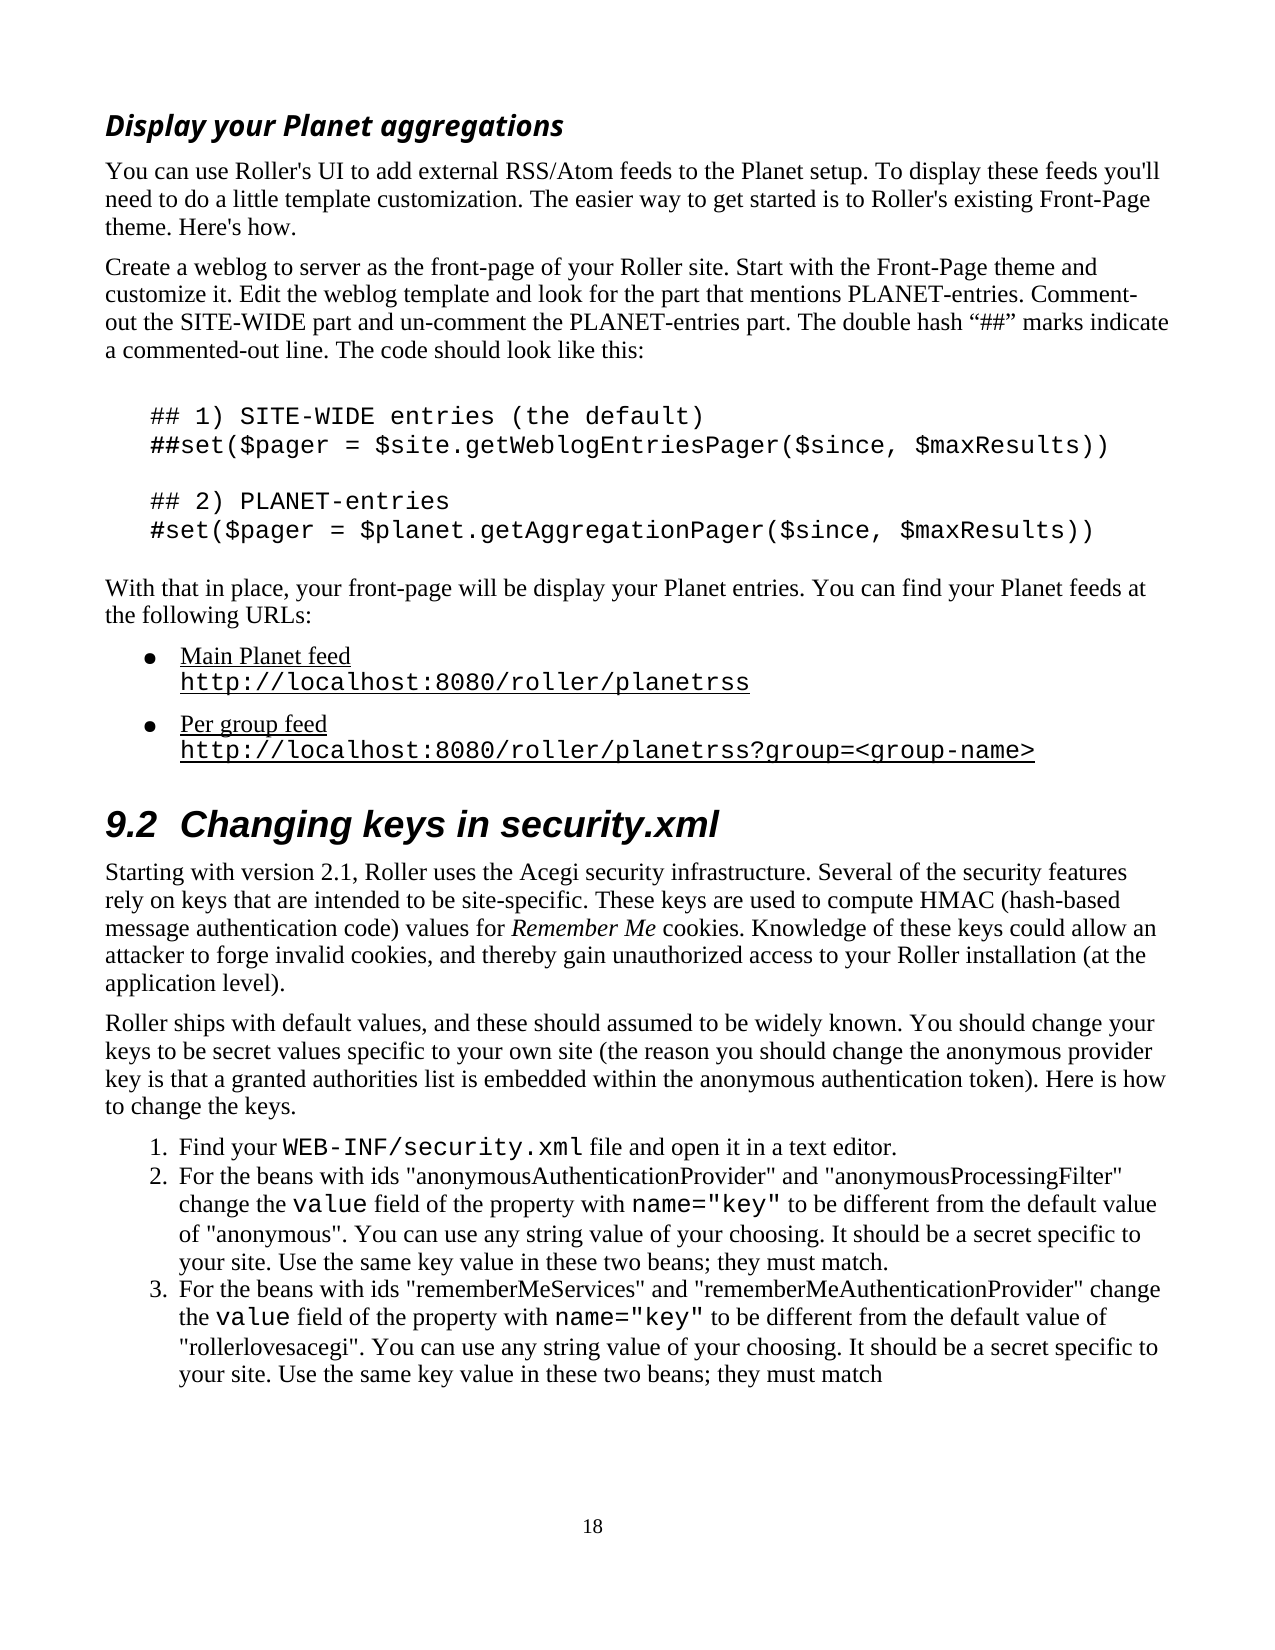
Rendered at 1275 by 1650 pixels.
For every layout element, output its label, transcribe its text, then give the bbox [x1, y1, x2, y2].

list Per group feed http://localhost:8080/roller/planetrss?group=<group-name> [142, 710, 1170, 766]
text ## 2) PLANET-entries [105, 489, 1170, 517]
subtitle Changing keys in security.xml [105, 804, 1170, 846]
text #set($pager = $planet.getAggregationPager($since, $maxResults)) [105, 517, 1170, 546]
list Find your WEB-INF/security.xml file and open it in a text editor. [149, 1133, 1170, 1162]
text ## 1) SITE-WIDE entries (the default) [105, 404, 1170, 432]
text Roller ships with default values, and these should assumed to be widely known. You should change your keys to be secret values specific to your own site (the reason you should change the anonymous provider key is that a granted authorities list is embedded within the anonymous authentication token). Here is how to change the keys. [105, 1009, 1170, 1120]
list Main Planet feed http://localhost:8080/roller/planetrss [142, 642, 1170, 698]
subtitle Display your Planet aggregations [105, 105, 1170, 145]
text You can use Roller's UI to add external RSS/Atom feeds to the Planet setup. To display these feeds you'll need to do a little template customization. The easier way to get started is to Roller's existing Front-Page theme. Here's how. [105, 157, 1170, 240]
text With that in place, your front-page will be display your Planet entries. You can find your Planet feeds at the following URLs: [105, 574, 1170, 629]
text Starting with version 2.1, Roller uses the Acegi security infrastructure. Several of the security features rely on keys that are intended to be site-specific. These keys are used to compute HMAC (hash-based message authentication code) values for Remember Me cookies. Knowledge of these keys could allow an attacker to forge invalid cookies, and thereby gain unauthorized access to your Roller installation (at the application level). [105, 858, 1170, 997]
text Create a weblog to server as the front-page of your Roller site. Start with the Front-Page theme and customize it. Edit the weblog template and look for the part that mentions PLANET-entries. Comment-out the SITE-WIDE part and un-comment the PLANET-entries part. The double hash “##” marks indicate a commented-out line. The code should look like this: [105, 253, 1170, 391]
list For the beans with ids "rememberMeServices" and "rememberMeAuthenticationProvider" change the value field of the property with name="key" to be different from the default value of "rollerlovesacegi". You can use any string value of your choosing. It should be a secret specific to your site. Use the same key value in these two beans; they must match [149, 1275, 1170, 1388]
list For the beans with ids "anonymousAuthenticationProvider" and "anonymousProcessingFilter" change the value field of the property with name="key" to be different from the default value of "anonymous". You can use any string value of your choosing. It should be a secret specific to your site. Use the same key value in these two beans; they must match. [149, 1162, 1170, 1275]
text ##set($pager = $site.getWeblogEntriesPager($since, $maxResults)) [105, 432, 1170, 461]
